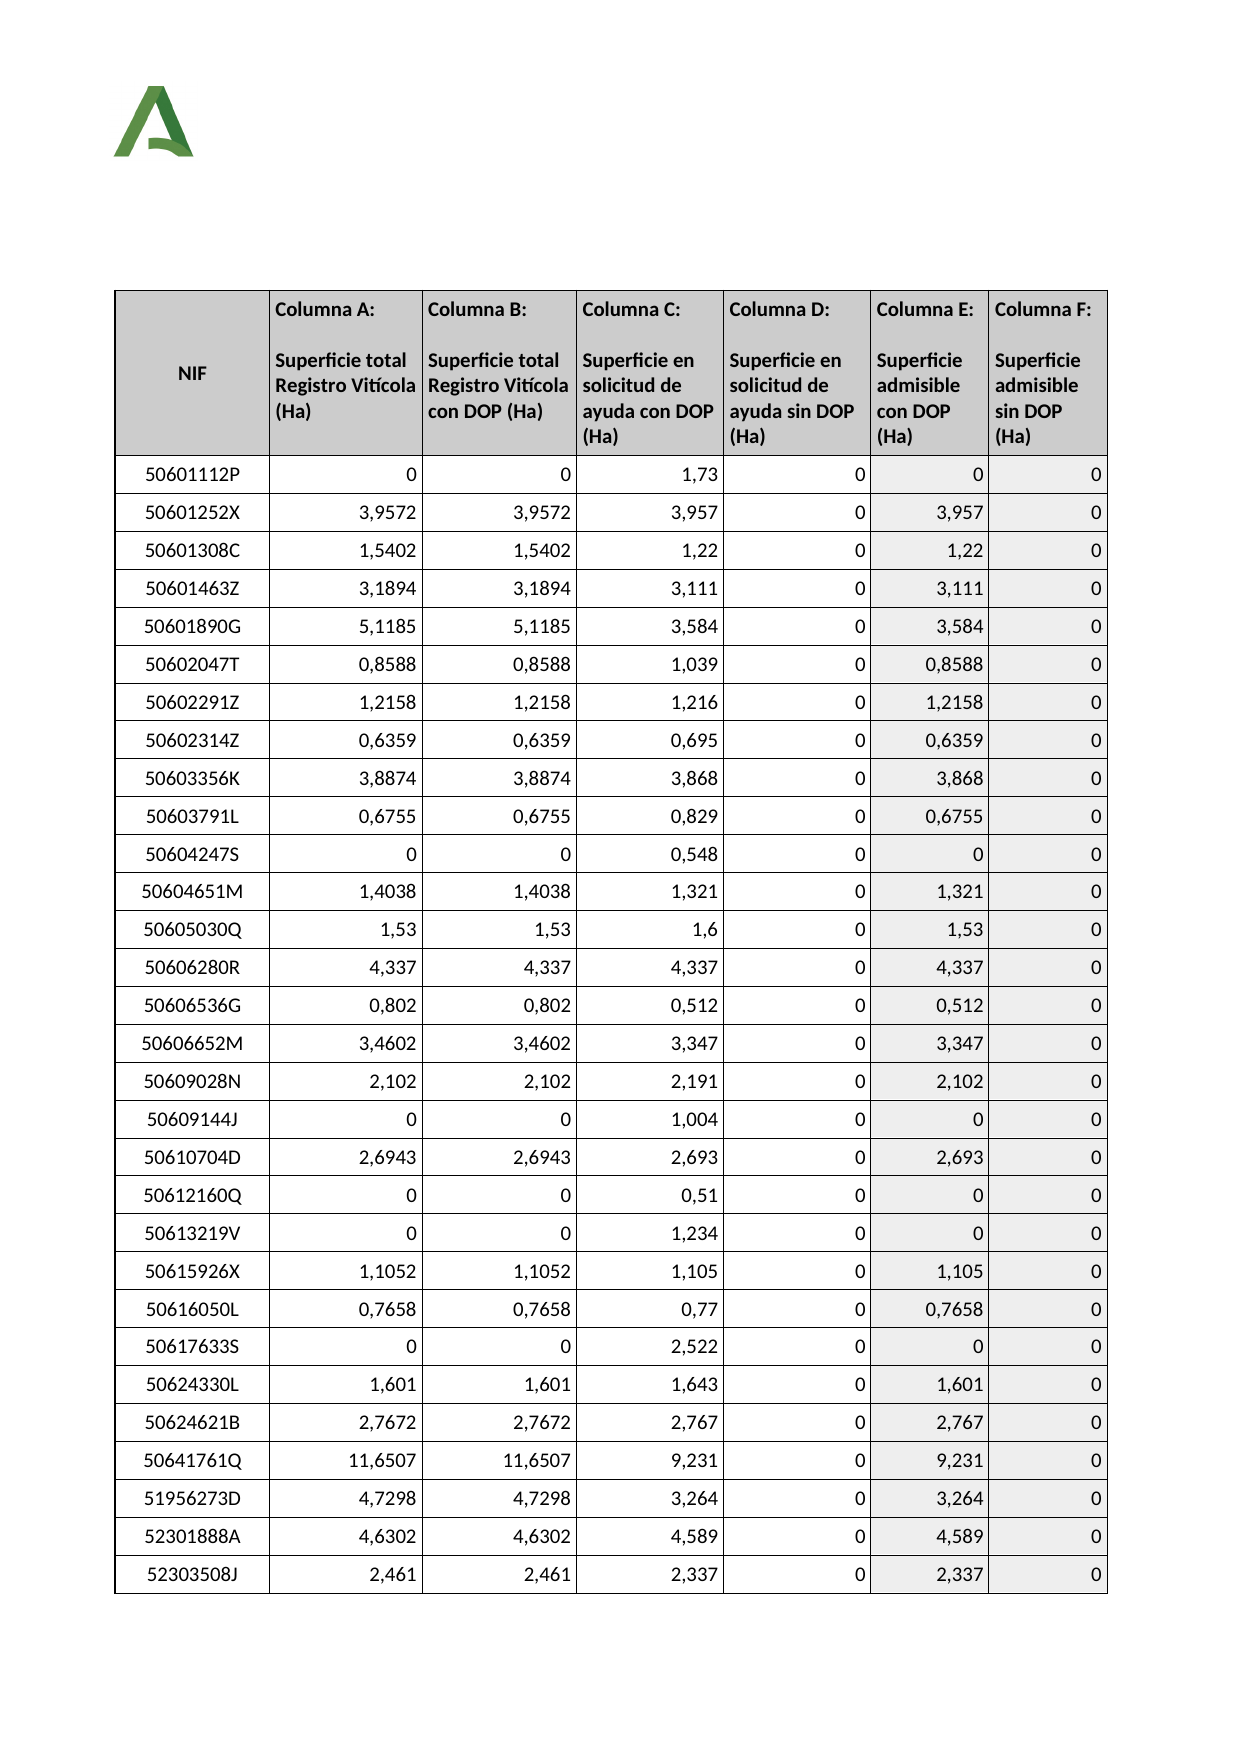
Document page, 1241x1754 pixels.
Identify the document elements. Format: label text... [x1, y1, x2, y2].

table_cell 0 [270, 1176, 422, 1213]
table_cell 0 [989, 1101, 1107, 1137]
table_cell 0 [724, 1366, 870, 1403]
table_cell 50610704D [116, 1139, 269, 1175]
table_cell 0 [270, 1101, 422, 1137]
table_cell 0,512 [577, 987, 723, 1024]
table_cell 3,347 [577, 1025, 723, 1062]
table_cell 4,6302 [423, 1518, 576, 1554]
table_cell 2,337 [871, 1556, 988, 1592]
table_cell 0 [989, 873, 1107, 910]
table_cell 50613219V [116, 1214, 269, 1251]
table_cell 50615926X [116, 1252, 269, 1289]
table_cell 0,6359 [871, 721, 988, 758]
table_cell 50601112P [116, 456, 269, 493]
table_cell 0,7658 [423, 1290, 576, 1327]
table_cell 1,1052 [423, 1252, 576, 1289]
table_cell 2,337 [577, 1556, 723, 1592]
table_cell 2,102 [423, 1063, 576, 1099]
table_cell 1,601 [423, 1366, 576, 1403]
table_cell 3,264 [871, 1480, 988, 1517]
table_cell 0 [989, 987, 1107, 1024]
table_cell 0 [270, 1214, 422, 1251]
table_cell 0 [724, 1518, 870, 1554]
table_cell 1,4038 [423, 873, 576, 910]
table_cell 11,6507 [423, 1442, 576, 1479]
table_cell 0 [270, 835, 422, 872]
table_cell 1,5402 [423, 532, 576, 569]
table_cell 50601252X [116, 494, 269, 531]
table_cell 0 [423, 1176, 576, 1213]
table_cell 0 [423, 456, 576, 493]
table_cell 1,22 [577, 532, 723, 569]
table_cell 4,589 [577, 1518, 723, 1554]
table_header Columna D: Superficie en solicitud de ayuda sin DOP (Ha) [724, 291, 870, 455]
table_cell 0,7658 [871, 1290, 988, 1327]
table_cell 0 [989, 456, 1107, 493]
table_cell 4,337 [423, 949, 576, 986]
table_cell 3,1894 [270, 570, 422, 607]
table_cell 0 [724, 1214, 870, 1251]
table_cell 1,039 [577, 646, 723, 682]
table_cell 0 [724, 873, 870, 910]
table_cell 1,5402 [270, 532, 422, 569]
table_cell 4,337 [577, 949, 723, 986]
table_cell 1,321 [577, 873, 723, 910]
table_cell 0,6755 [270, 797, 422, 834]
table_cell 3,584 [577, 608, 723, 644]
table_cell 1,6 [577, 911, 723, 948]
table_cell 1,22 [871, 532, 988, 569]
table_cell 0 [871, 835, 988, 872]
table_cell 1,53 [270, 911, 422, 948]
table_cell 50606280R [116, 949, 269, 986]
table_cell 4,589 [871, 1518, 988, 1554]
table_cell 11,6507 [270, 1442, 422, 1479]
table_cell 0 [989, 1442, 1107, 1479]
table_cell 50609144J [116, 1101, 269, 1137]
table_cell 1,1052 [270, 1252, 422, 1289]
table_cell 2,102 [871, 1063, 988, 1099]
table_cell 2,6943 [270, 1139, 422, 1175]
table_cell 0 [724, 1252, 870, 1289]
table_cell 0 [989, 532, 1107, 569]
table_cell 4,337 [270, 949, 422, 986]
table_cell 0 [989, 1290, 1107, 1327]
table_cell 0 [989, 911, 1107, 948]
table_cell 3,8874 [423, 759, 576, 796]
table_cell 2,102 [270, 1063, 422, 1099]
table_cell 3,1894 [423, 570, 576, 607]
table_cell 50603791L [116, 797, 269, 834]
table_cell 0 [989, 797, 1107, 834]
table_cell 3,111 [871, 570, 988, 607]
table_cell 0,51 [577, 1176, 723, 1213]
table_cell 0 [989, 1404, 1107, 1441]
table_cell 50624330L [116, 1366, 269, 1403]
table_cell 50601890G [116, 608, 269, 644]
table_cell 3,9572 [423, 494, 576, 531]
table_cell 0 [989, 1366, 1107, 1403]
table_cell 3,4602 [423, 1025, 576, 1062]
table_cell 3,347 [871, 1025, 988, 1062]
table_cell 2,767 [871, 1404, 988, 1441]
picture [109, 81, 198, 161]
table_cell 4,7298 [270, 1480, 422, 1517]
table_cell 50604651M [116, 873, 269, 910]
table_cell 3,9572 [270, 494, 422, 531]
table_cell 0 [724, 1176, 870, 1213]
table_cell 0 [724, 1101, 870, 1137]
table_cell 0,6359 [423, 721, 576, 758]
table_cell 1,601 [871, 1366, 988, 1403]
table_cell 0,6359 [270, 721, 422, 758]
table_cell 0 [423, 1101, 576, 1137]
table_cell 1,643 [577, 1366, 723, 1403]
table_cell 3,868 [871, 759, 988, 796]
table_cell 0,8588 [270, 646, 422, 682]
table_cell 0 [989, 1139, 1107, 1175]
table_cell 0 [989, 1176, 1107, 1213]
table_cell 0 [989, 646, 1107, 682]
table_cell 4,337 [871, 949, 988, 986]
table_cell 3,111 [577, 570, 723, 607]
table_cell 0 [989, 1556, 1107, 1592]
table_cell 1,234 [577, 1214, 723, 1251]
table_cell 0 [724, 684, 870, 720]
table_cell 50605030Q [116, 911, 269, 948]
table_cell 51956273D [116, 1480, 269, 1517]
table_cell 0 [989, 721, 1107, 758]
table_cell 0 [423, 1214, 576, 1251]
table_cell 2,6943 [423, 1139, 576, 1175]
table_cell 0 [724, 987, 870, 1024]
table_cell 50602291Z [116, 684, 269, 720]
table_cell 0,6755 [871, 797, 988, 834]
table_cell 50602314Z [116, 721, 269, 758]
table_cell 0 [724, 1442, 870, 1479]
table_cell 0,829 [577, 797, 723, 834]
table_cell 5,1185 [423, 608, 576, 644]
table_cell 2,7672 [270, 1404, 422, 1441]
table_cell 50612160Q [116, 1176, 269, 1213]
table_cell 0 [989, 1063, 1107, 1099]
table_cell 0 [989, 1025, 1107, 1062]
table_cell 50606652M [116, 1025, 269, 1062]
table_cell 1,105 [871, 1252, 988, 1289]
table_cell 0 [871, 1101, 988, 1137]
table_cell 1,2158 [423, 684, 576, 720]
table_cell 1,601 [270, 1366, 422, 1403]
table_cell 0 [724, 835, 870, 872]
table_cell 0 [871, 1214, 988, 1251]
table_cell 0 [724, 949, 870, 986]
table_cell 50601463Z [116, 570, 269, 607]
table_cell 0 [270, 456, 422, 493]
table_cell 50606536G [116, 987, 269, 1024]
table_cell 0 [724, 1290, 870, 1327]
table_cell 0 [724, 1063, 870, 1099]
table_cell 0 [724, 494, 870, 531]
table_cell 50602047T [116, 646, 269, 682]
table_cell 0 [724, 1025, 870, 1062]
table_cell 0 [989, 949, 1107, 986]
table_cell 2,522 [577, 1328, 723, 1365]
table_cell 0,7658 [270, 1290, 422, 1327]
table_cell 0 [989, 494, 1107, 531]
table_cell 9,231 [577, 1442, 723, 1479]
table_cell 0 [724, 608, 870, 644]
table_cell 3,868 [577, 759, 723, 796]
table_cell 50604247S [116, 835, 269, 872]
table_cell 2,693 [577, 1139, 723, 1175]
table_cell 50603356K [116, 759, 269, 796]
table_cell 1,4038 [270, 873, 422, 910]
table_header Columna C: Superficie en solicitud de ayuda con DOP (Ha) [577, 291, 723, 455]
table_cell 0 [989, 1480, 1107, 1517]
table_cell 0 [989, 1252, 1107, 1289]
table_cell 0 [989, 684, 1107, 720]
table_cell 1,321 [871, 873, 988, 910]
table_cell 1,216 [577, 684, 723, 720]
table_header Columna E: Superficie admisible con DOP (Ha) [871, 291, 988, 455]
table_cell 1,004 [577, 1101, 723, 1137]
table_cell 1,2158 [871, 684, 988, 720]
table_cell 0,512 [871, 987, 988, 1024]
table_cell 50624621B [116, 1404, 269, 1441]
table_cell 52301888A [116, 1518, 269, 1554]
table_cell 0 [724, 1139, 870, 1175]
table_cell 3,957 [577, 494, 723, 531]
table_cell 50616050L [116, 1290, 269, 1327]
table_cell 0 [270, 1328, 422, 1365]
table_cell 0 [724, 1328, 870, 1365]
table_cell 0 [724, 797, 870, 834]
table_cell 0 [724, 570, 870, 607]
table_cell 3,957 [871, 494, 988, 531]
table_cell 0 [423, 1328, 576, 1365]
table_cell 0 [724, 759, 870, 796]
table_cell 0 [989, 835, 1107, 872]
table_cell 2,461 [270, 1556, 422, 1592]
table_cell 0,77 [577, 1290, 723, 1327]
table_cell 0 [724, 1404, 870, 1441]
table_cell 0 [989, 759, 1107, 796]
table_cell 0 [724, 721, 870, 758]
table_header Columna B: Superficie total Registro Vitícola con DOP (Ha) [423, 291, 576, 455]
table_cell 50601308C [116, 532, 269, 569]
table_cell 2,767 [577, 1404, 723, 1441]
table_cell 2,461 [423, 1556, 576, 1592]
table_cell 0 [989, 1214, 1107, 1251]
table_cell 9,231 [871, 1442, 988, 1479]
table_cell 50617633S [116, 1328, 269, 1365]
table_cell 0 [724, 532, 870, 569]
table_cell 0,8588 [423, 646, 576, 682]
table_cell 0 [724, 646, 870, 682]
table_cell 5,1185 [270, 608, 422, 644]
table_cell 1,73 [577, 456, 723, 493]
table_cell 2,693 [871, 1139, 988, 1175]
table_header NIF [116, 291, 269, 455]
table_cell 0 [871, 456, 988, 493]
table_cell 0 [871, 1176, 988, 1213]
table_cell 4,6302 [270, 1518, 422, 1554]
table_cell 4,7298 [423, 1480, 576, 1517]
table_cell 52303508J [116, 1556, 269, 1592]
table_cell 3,4602 [270, 1025, 422, 1062]
table_cell 0 [989, 1328, 1107, 1365]
table_cell 0 [724, 456, 870, 493]
table_cell 0,802 [270, 987, 422, 1024]
table_cell 0 [989, 570, 1107, 607]
table_cell 1,2158 [270, 684, 422, 720]
table_cell 0 [724, 911, 870, 948]
table_cell 3,8874 [270, 759, 422, 796]
table_cell 3,584 [871, 608, 988, 644]
table_cell 50609028N [116, 1063, 269, 1099]
table_cell 2,7672 [423, 1404, 576, 1441]
table_cell 0,802 [423, 987, 576, 1024]
table_cell 50641761Q [116, 1442, 269, 1479]
table_cell 0 [423, 835, 576, 872]
table_cell 0,548 [577, 835, 723, 872]
table_cell 0 [989, 608, 1107, 644]
table_cell 0 [724, 1556, 870, 1592]
table_cell 0 [724, 1480, 870, 1517]
table_cell 1,105 [577, 1252, 723, 1289]
table_cell 0 [871, 1328, 988, 1365]
table_cell 0,695 [577, 721, 723, 758]
table_cell 0 [989, 1518, 1107, 1554]
table_cell 0,6755 [423, 797, 576, 834]
table_cell 1,53 [871, 911, 988, 948]
table_header Columna A: Superficie total Registro Vitícola (Ha) [270, 291, 422, 455]
table_cell 1,53 [423, 911, 576, 948]
table_header Columna F: Superficie admisible sin DOP (Ha) [989, 291, 1107, 455]
table_cell 0,8588 [871, 646, 988, 682]
table_cell 2,191 [577, 1063, 723, 1099]
table_cell 3,264 [577, 1480, 723, 1517]
